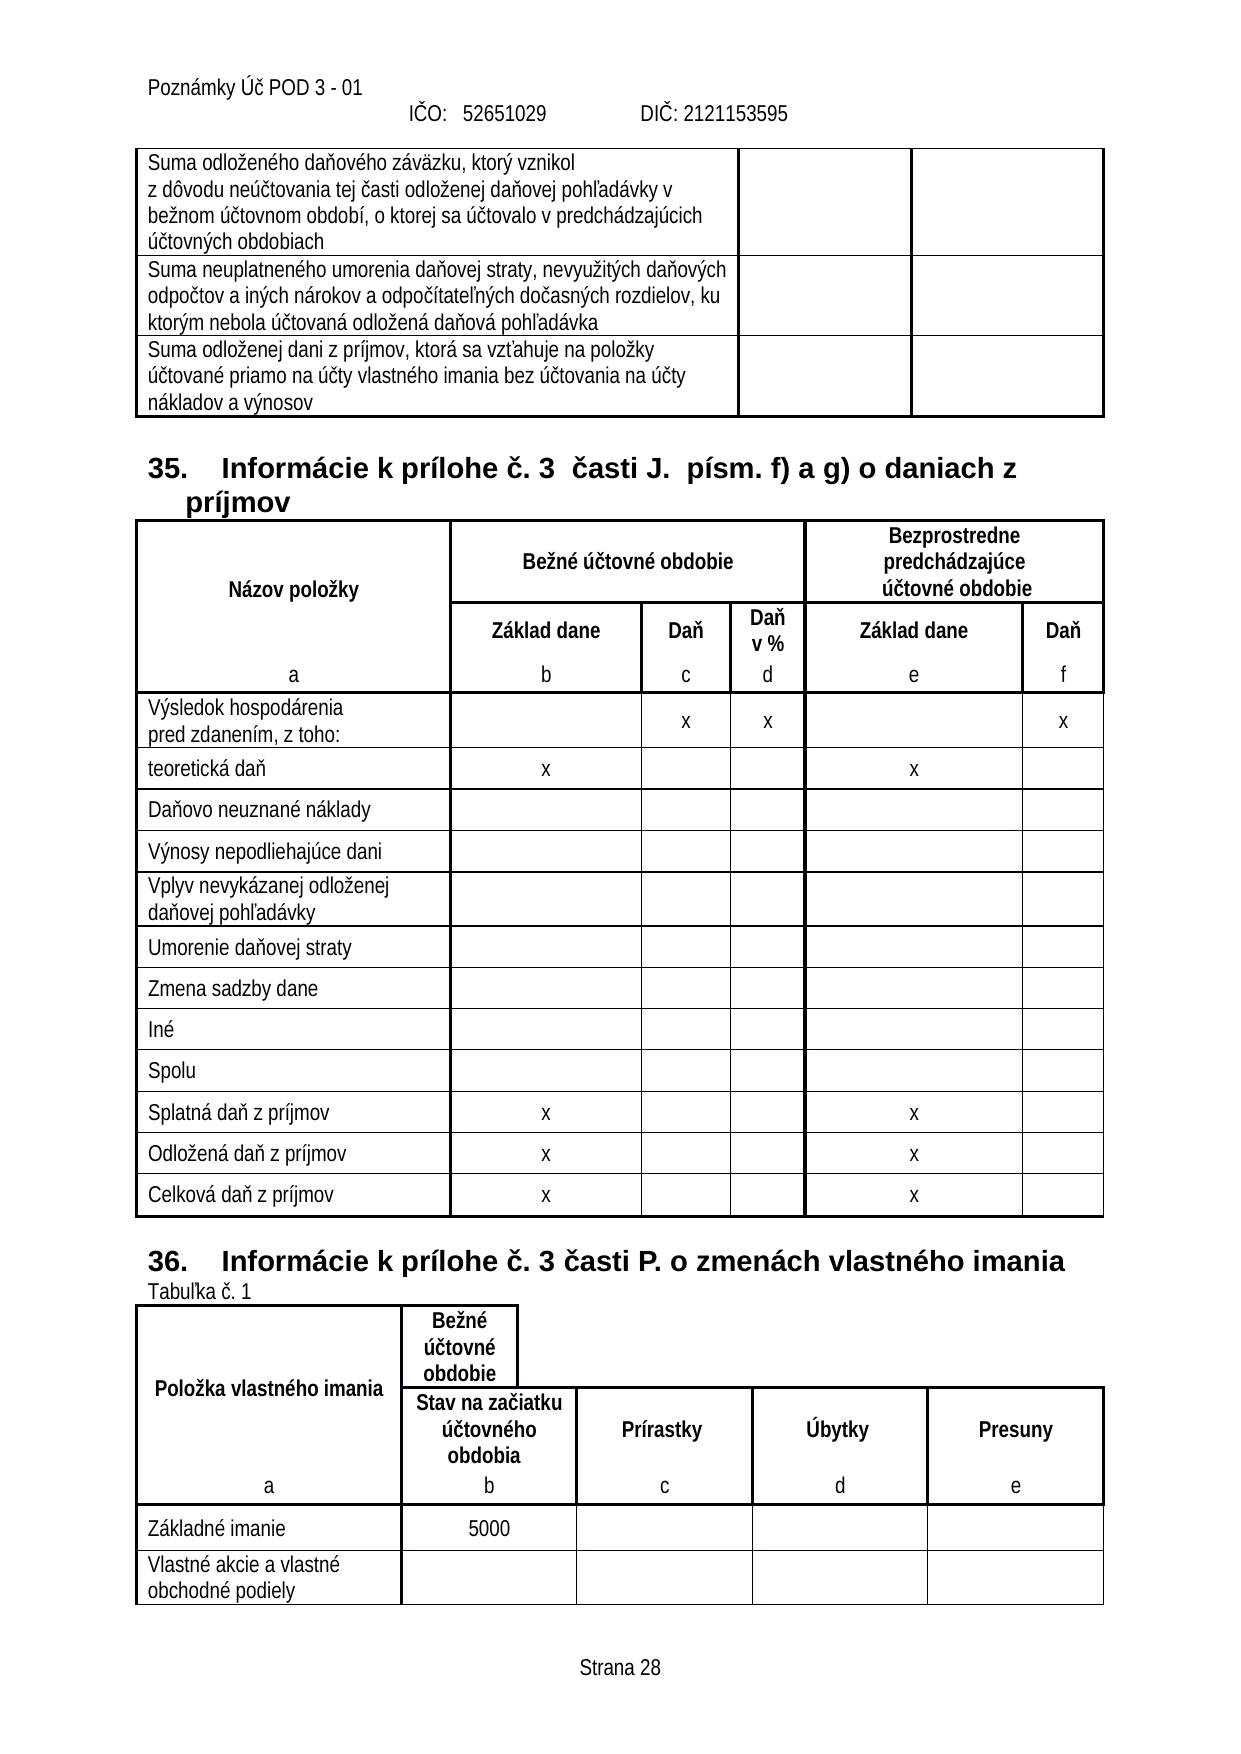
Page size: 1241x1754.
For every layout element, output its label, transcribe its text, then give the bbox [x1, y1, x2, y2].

table_cell [452, 968, 641, 1008]
table_cell [642, 1050, 730, 1091]
table_header Bezprostredne predchádzajúce účtovné obdobie [807, 522, 1102, 601]
table_cell [1023, 748, 1103, 788]
table_cell [807, 1050, 1022, 1091]
table_cell [642, 748, 730, 788]
table_cell Umorenie daňovej straty [138, 927, 449, 967]
table_cell [913, 256, 1102, 335]
table_header Položka vlastného imania [138, 1307, 400, 1468]
table_cell [1023, 1092, 1103, 1132]
table_cell [577, 1506, 752, 1550]
table_cell [807, 1009, 1022, 1049]
table_cell Suma odloženého daňového záväzku, ktorý vznikol z dôvodu neúčtovania tej časti odloženej daňovej pohľadávky v bežnom účtovnom období, o ktorej sa účtovalo v predchádzajúcich účtovných obdobiach [138, 149, 737, 255]
table_cell [577, 1551, 752, 1604]
table_cell x [452, 748, 641, 788]
table_cell x [452, 1133, 641, 1173]
table_cell [642, 873, 730, 925]
table_cell [731, 968, 803, 1008]
table_cell [731, 1092, 803, 1132]
table_cell Daňovo neuznané náklady [138, 790, 449, 829]
table_cell [1023, 927, 1103, 967]
table_cell Presuny [929, 1389, 1102, 1468]
table_cell Iné [138, 1009, 449, 1049]
table_cell Spolu [138, 1050, 449, 1091]
table_cell [753, 1551, 927, 1604]
table_cell [807, 790, 1022, 829]
table_cell c [578, 1469, 751, 1503]
table_cell [642, 1092, 730, 1132]
table_cell [452, 1050, 641, 1091]
table_cell Suma odloženej dani z príjmov, ktorá sa vzťahuje na položky účtované priamo na účty vlastného imania bez účtovania na účty nákladov a výnosov [138, 336, 737, 415]
table_cell [928, 1506, 1103, 1550]
table_cell Prírastky [578, 1389, 751, 1468]
table_cell [1023, 790, 1103, 829]
table_cell [642, 968, 730, 1008]
table_cell e [807, 657, 1021, 691]
table_cell [731, 1174, 803, 1215]
table_cell Vlastné akcie a vlastné obchodné podiely [138, 1551, 400, 1604]
table_cell [928, 1551, 1103, 1604]
table_cell [731, 1050, 803, 1091]
table_cell x [452, 1174, 641, 1215]
table_cell [452, 694, 641, 747]
table_cell [731, 831, 803, 871]
table_cell [731, 873, 803, 925]
table_cell [753, 1506, 927, 1550]
table_cell Zmena sadzby dane [138, 968, 449, 1008]
table_cell f [1024, 657, 1102, 691]
table_cell [642, 1174, 730, 1215]
table_cell x [807, 1174, 1022, 1215]
table_cell [1023, 968, 1103, 1008]
table_cell Úbytky [754, 1389, 926, 1468]
table_cell [807, 927, 1022, 967]
table_cell [913, 336, 1102, 415]
table_cell [642, 1009, 730, 1049]
table_cell a [138, 1469, 400, 1503]
text Tabuľka č. 1 [148, 1278, 1092, 1304]
table_cell Daň v % [732, 604, 803, 657]
table_header Bežné účtovné obdobie [403, 1307, 516, 1386]
table_cell [807, 873, 1022, 925]
table_header Bežné účtovné obdobie [452, 522, 803, 601]
table_cell Daň [1024, 604, 1102, 657]
table_cell [452, 873, 641, 925]
table_cell Stav na začiatku účtovného obdobia [403, 1389, 575, 1468]
table_cell [642, 1133, 730, 1173]
table_cell Výnosy nepodliehajúce dani [138, 831, 449, 871]
table_cell Základ dane [807, 604, 1021, 657]
table_cell Splatná daň z príjmov [138, 1092, 449, 1132]
table_cell [452, 831, 641, 871]
table_cell [403, 1551, 576, 1604]
table_cell e [929, 1469, 1102, 1503]
table_cell [1023, 873, 1103, 925]
title Informácie k prílohe č. 3 časti J. písm. f) a g) o daniach z príjmov [148, 452, 1092, 519]
table_cell Celková daň z príjmov [138, 1174, 449, 1215]
table_cell [807, 831, 1022, 871]
table_cell [1023, 1133, 1103, 1173]
table_cell [740, 256, 910, 335]
table_cell Odložená daň z príjmov [138, 1133, 449, 1173]
table_cell teoretická daň [138, 748, 449, 788]
table_cell b [452, 657, 640, 691]
table_cell x [731, 694, 803, 747]
table_cell [731, 748, 803, 788]
table_cell [731, 790, 803, 829]
table_cell Základ dane [452, 604, 640, 657]
table_cell 5000 [403, 1506, 576, 1550]
table_cell Suma neuplatneného umorenia daňovej straty, nevyužitých daňových odpočtov a iných nárokov a odpočítateľných dočasných rozdielov, ku ktorým nebola účtovaná odložená daňová pohľadávka [138, 256, 737, 335]
table_cell x [807, 1133, 1022, 1173]
table_cell [731, 1133, 803, 1173]
table_cell [642, 790, 730, 829]
table_cell [452, 790, 641, 829]
table_cell x [807, 1092, 1022, 1132]
table_cell [452, 1009, 641, 1049]
table_cell [642, 831, 730, 871]
table_cell c [643, 657, 729, 691]
table_cell [1023, 1050, 1103, 1091]
table_cell b [403, 1469, 575, 1503]
table_cell x [452, 1092, 641, 1132]
table_cell a [138, 657, 449, 691]
table_cell [740, 149, 910, 255]
table_cell [1023, 831, 1103, 871]
title Informácie k prílohe č. 3 časti P. o zmenách vlastného imania [148, 1244, 1092, 1278]
table_cell [913, 149, 1102, 255]
table_cell d [754, 1469, 926, 1503]
table_cell [731, 927, 803, 967]
table_cell x [642, 694, 730, 747]
table_cell [1023, 1009, 1103, 1049]
table_cell [740, 336, 910, 415]
table_cell Základné imanie [138, 1506, 400, 1550]
table_cell [642, 927, 730, 967]
table_cell Výsledok hospodárenia pred zdanením, z toho: [138, 694, 449, 747]
table_cell x [807, 748, 1022, 788]
table_cell Daň [643, 604, 729, 657]
table_cell [807, 968, 1022, 1008]
table_cell [731, 1009, 803, 1049]
table_cell d [732, 657, 803, 691]
table_cell x [1023, 694, 1103, 747]
table_header Názov položky [138, 522, 449, 657]
table_cell [807, 694, 1022, 747]
table_cell [452, 927, 641, 967]
table_cell Vplyv nevykázanej odloženej daňovej pohľadávky [138, 873, 449, 925]
table_cell [1023, 1174, 1103, 1215]
